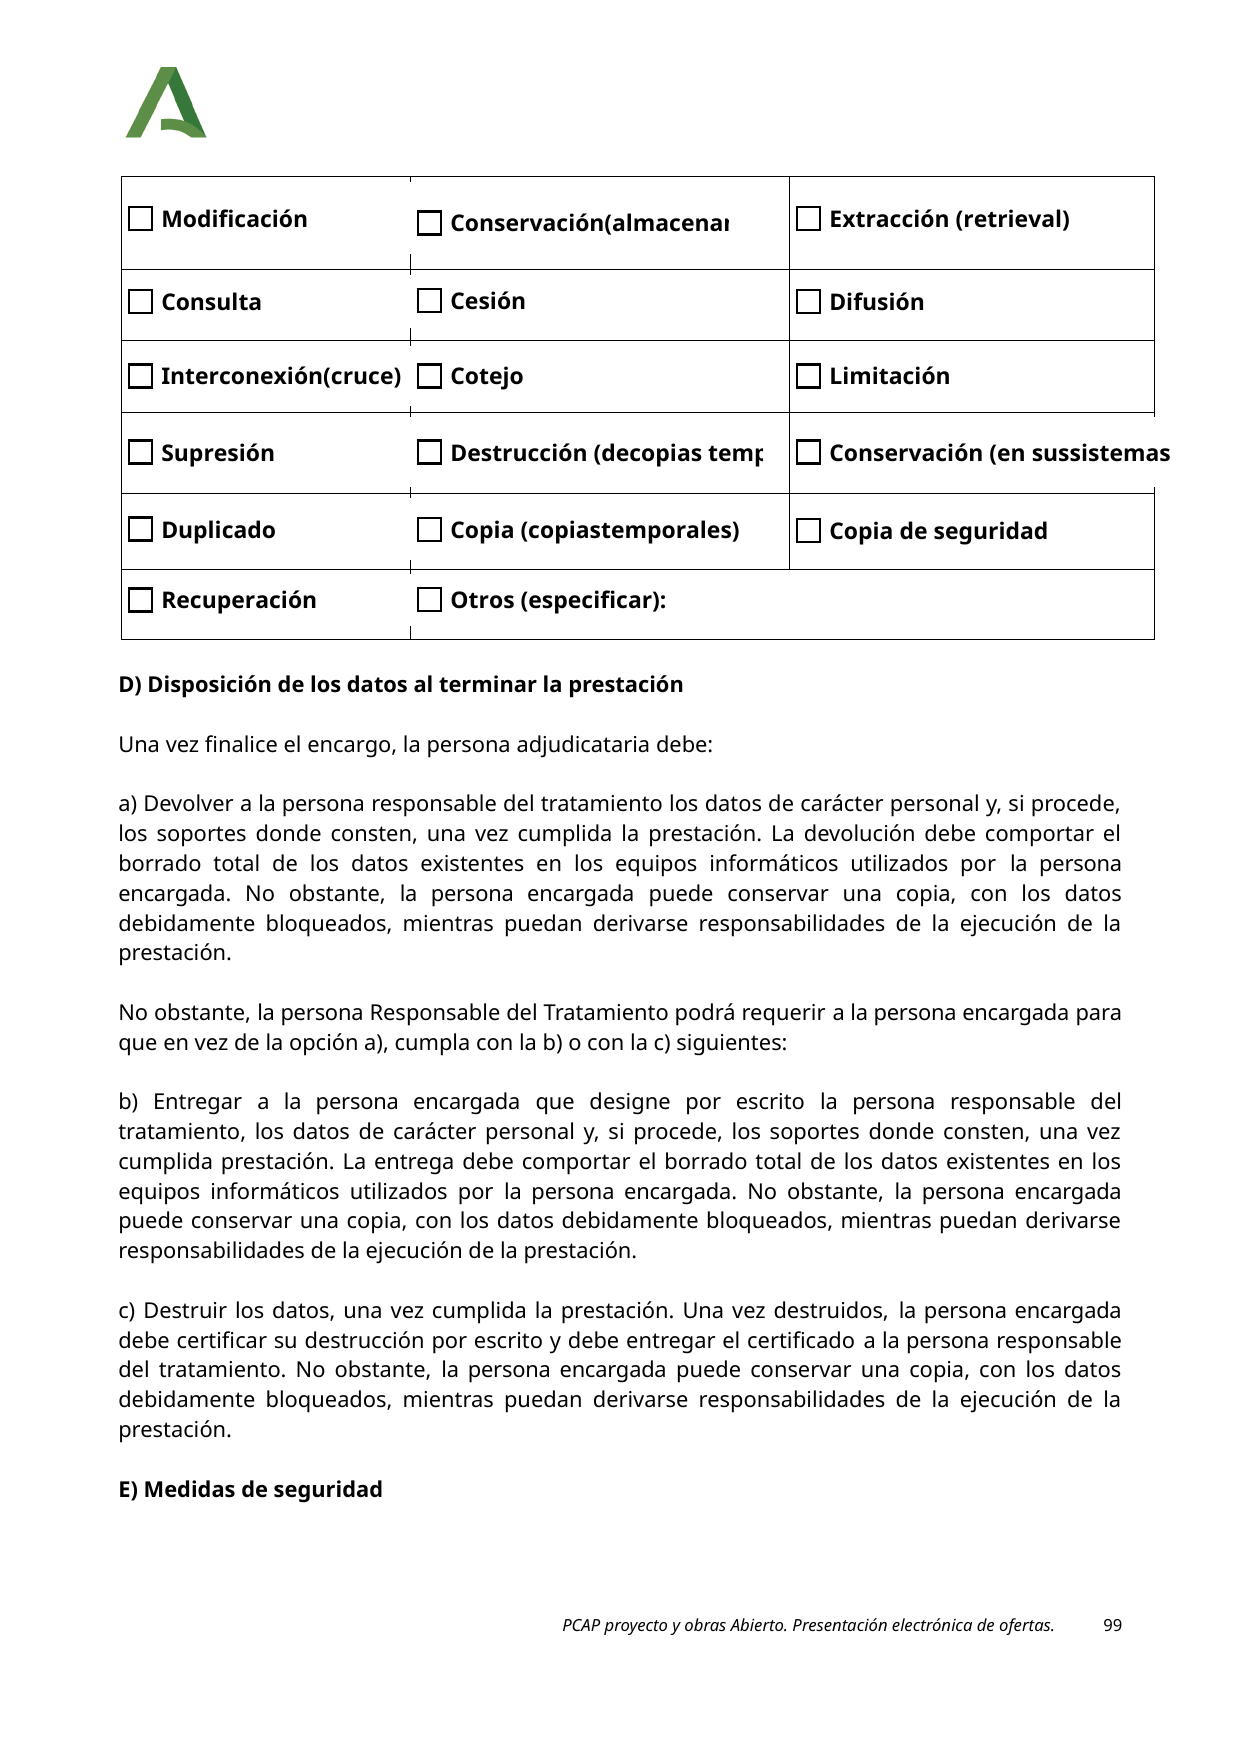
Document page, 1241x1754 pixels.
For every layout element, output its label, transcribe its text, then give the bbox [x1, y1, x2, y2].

text E) Medidas de seguridad [118, 1474, 1122, 1503]
text b) Entregar a la persona encargada que designe por escrito la persona responsable del tratamiento, los datos de carácter personal y, si procede, los soportes donde consten, una vez cumplida prestación. La entrega debe comportar el borrado total de los datos existentes en los equipos informáticos utilizados por la persona encargada. No obstante, la persona encargada puede conservar una copia, con los datos debidamente bloqueados, mientras puedan derivarse responsabilidades de la ejecución de la prestación. [118, 1086, 1122, 1265]
table_cell [411, 177, 789, 269]
table_cell [411, 494, 789, 568]
table_cell [122, 570, 410, 639]
table_cell [122, 270, 410, 340]
table_cell [790, 177, 1154, 269]
table_cell [790, 494, 1154, 568]
text Una vez finalice el encargo, la persona adjudicataria debe: [118, 729, 1122, 759]
table_cell [122, 341, 410, 412]
table_cell [122, 494, 410, 568]
text D) Disposición de los datos al terminar la prestación [118, 669, 1122, 699]
table_cell [122, 413, 410, 492]
table_cell [790, 270, 1154, 340]
table_cell [411, 570, 1154, 639]
table_cell [790, 341, 1154, 412]
table_cell [411, 341, 789, 412]
table_cell [411, 270, 789, 340]
table_cell [122, 177, 410, 269]
text No obstante, la persona Responsable del Tratamiento podrá requerir a la persona encargada para que en vez de la opción a), cumpla con la b) o con la c) siguientes: [118, 997, 1122, 1057]
table_cell [790, 413, 1154, 492]
picture [121, 62, 210, 142]
text a) Devolver a la persona responsable del tratamiento los datos de carácter personal y, si procede, los soportes donde consten, una vez cumplida la prestación. La devolución debe comportar el borrado total de los datos existentes en los equipos informáticos utilizados por la persona encargada. No obstante, la persona encargada puede conservar una copia, con los datos debidamente bloqueados, mientras puedan derivarse responsabilidades de la ejecución de la prestación. [118, 788, 1122, 967]
table_cell [411, 413, 789, 492]
text c) Destruir los datos, una vez cumplida la prestación. Una vez destruidos, la persona encargada debe certificar su destrucción por escrito y debe entregar el certificado a la persona responsable del tratamiento. No obstante, la persona encargada puede conservar una copia, con los datos debidamente bloqueados, mientras puedan derivarse responsabilidades de la ejecución de la prestación. [118, 1295, 1122, 1444]
